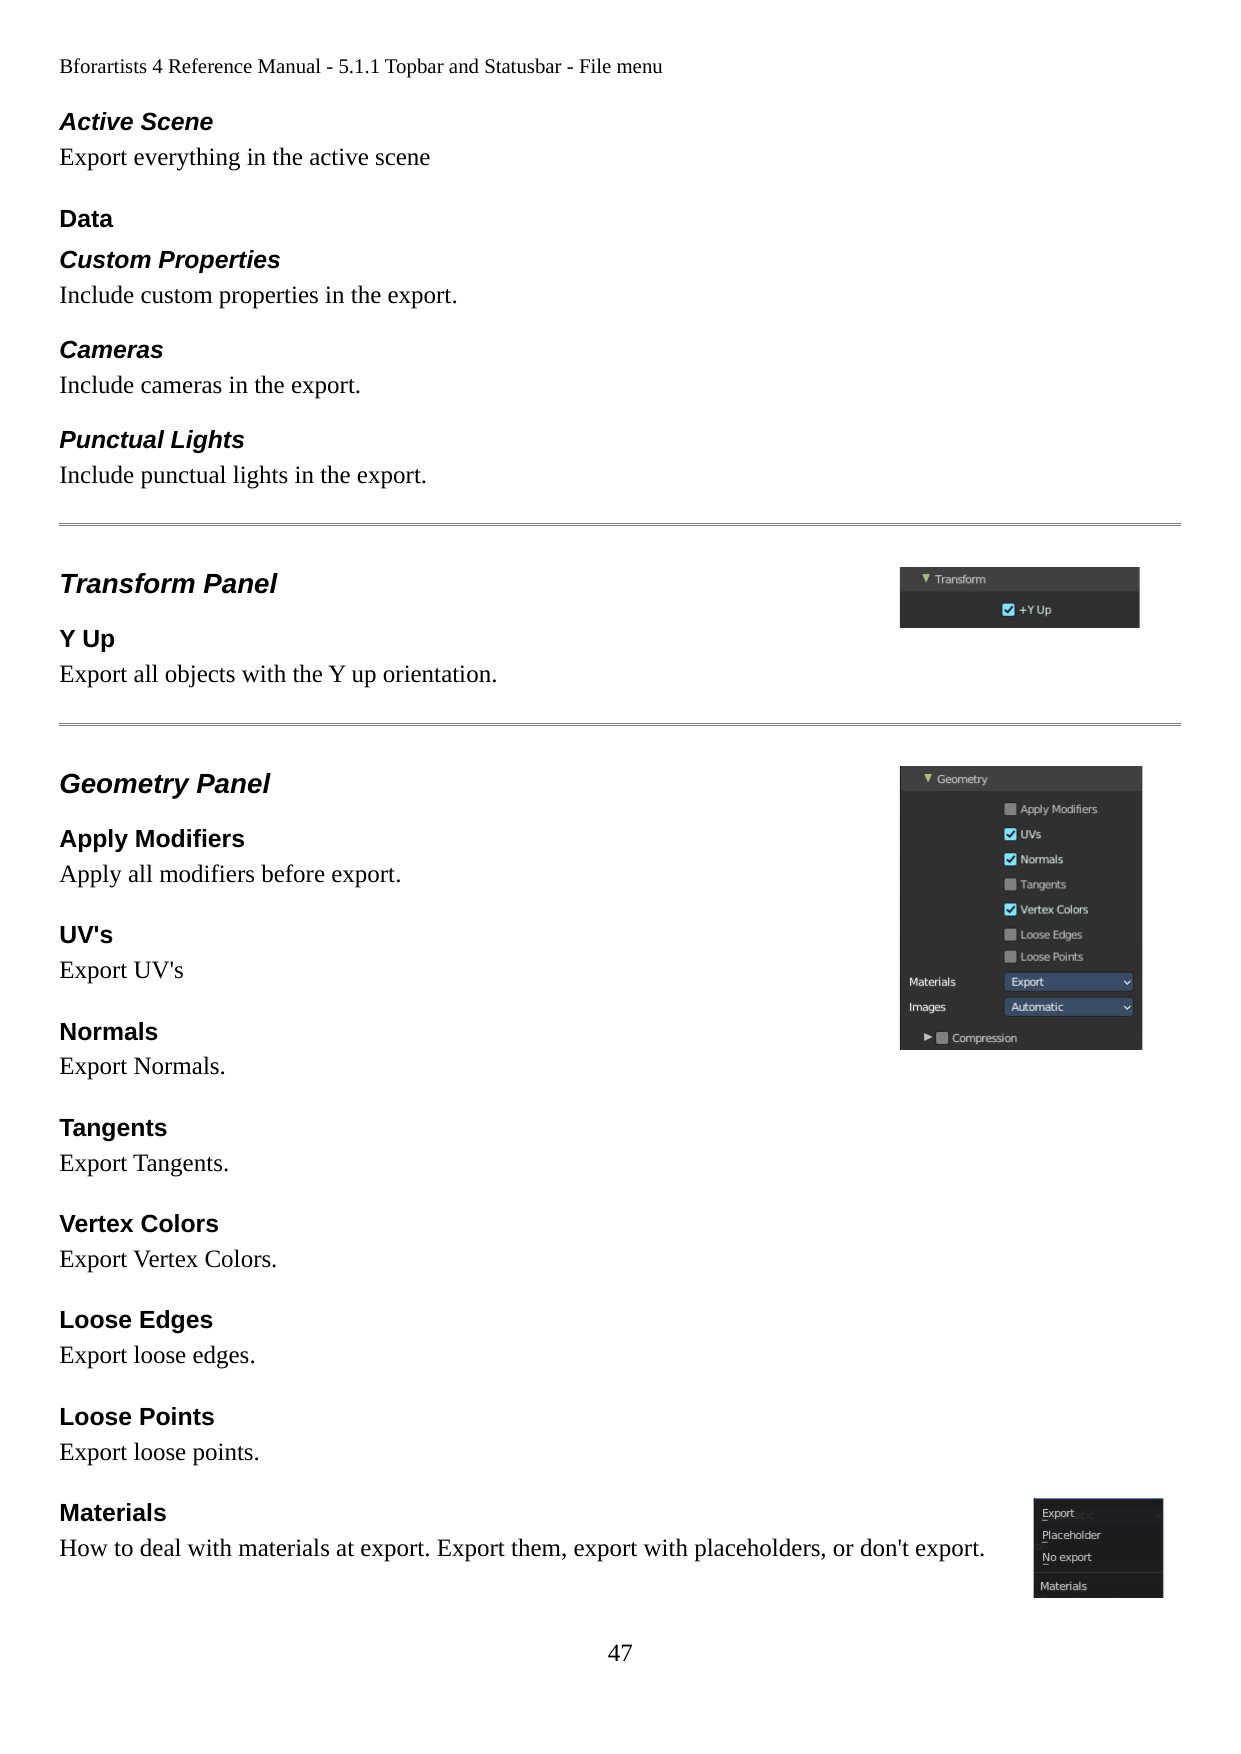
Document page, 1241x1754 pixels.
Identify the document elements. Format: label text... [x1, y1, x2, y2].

subtitle Loose Edges [59, 1306, 1181, 1334]
subtitle [1164, 1498, 1181, 1527]
subtitle [1143, 920, 1181, 949]
text Export Normals. [59, 1051, 1181, 1080]
subtitle Geometry Panel [59, 767, 899, 799]
subtitle Punctual Lights [59, 425, 1181, 454]
text Export Tangents. [59, 1148, 1181, 1176]
subtitle Loose Points [59, 1402, 1181, 1431]
text [1143, 955, 1181, 984]
text [1143, 859, 1181, 887]
subtitle [1140, 568, 1181, 599]
subtitle [1143, 767, 1181, 799]
text Export loose edges. [59, 1340, 1181, 1369]
subtitle [1143, 1017, 1181, 1045]
text Export Vertex Colors. [59, 1244, 1181, 1273]
subtitle Materials [59, 1498, 1033, 1527]
subtitle Active Scene [59, 107, 1181, 136]
subtitle Custom Properties [59, 245, 1181, 273]
text Export everything in the active scene [59, 142, 1181, 171]
picture [899, 567, 1140, 628]
text Export loose points. [59, 1437, 1181, 1466]
picture [1033, 1498, 1164, 1598]
subtitle Normals [59, 1017, 899, 1045]
subtitle Data [59, 204, 1181, 232]
text Apply all modifiers before export. [59, 859, 899, 887]
subtitle Vertex Colors [59, 1209, 1181, 1238]
text Export UV's [59, 955, 899, 984]
subtitle Transform Panel [59, 568, 899, 599]
subtitle Cameras [59, 335, 1181, 363]
text Export all objects with the Y up orientation. [59, 659, 1181, 688]
text Include cameras in the export. [59, 370, 1181, 398]
subtitle [1143, 824, 1181, 852]
subtitle UV's [59, 920, 899, 949]
text How to deal with materials at export. Export them, export with placeholders, or don't export. [59, 1533, 1033, 1562]
subtitle Tangents [59, 1113, 1181, 1141]
subtitle Apply Modifiers [59, 824, 899, 852]
subtitle Y Up [59, 624, 1181, 653]
picture [899, 766, 1143, 1050]
text Include punctual lights in the export. [59, 460, 1181, 489]
text Include custom properties in the export. [59, 280, 1181, 308]
